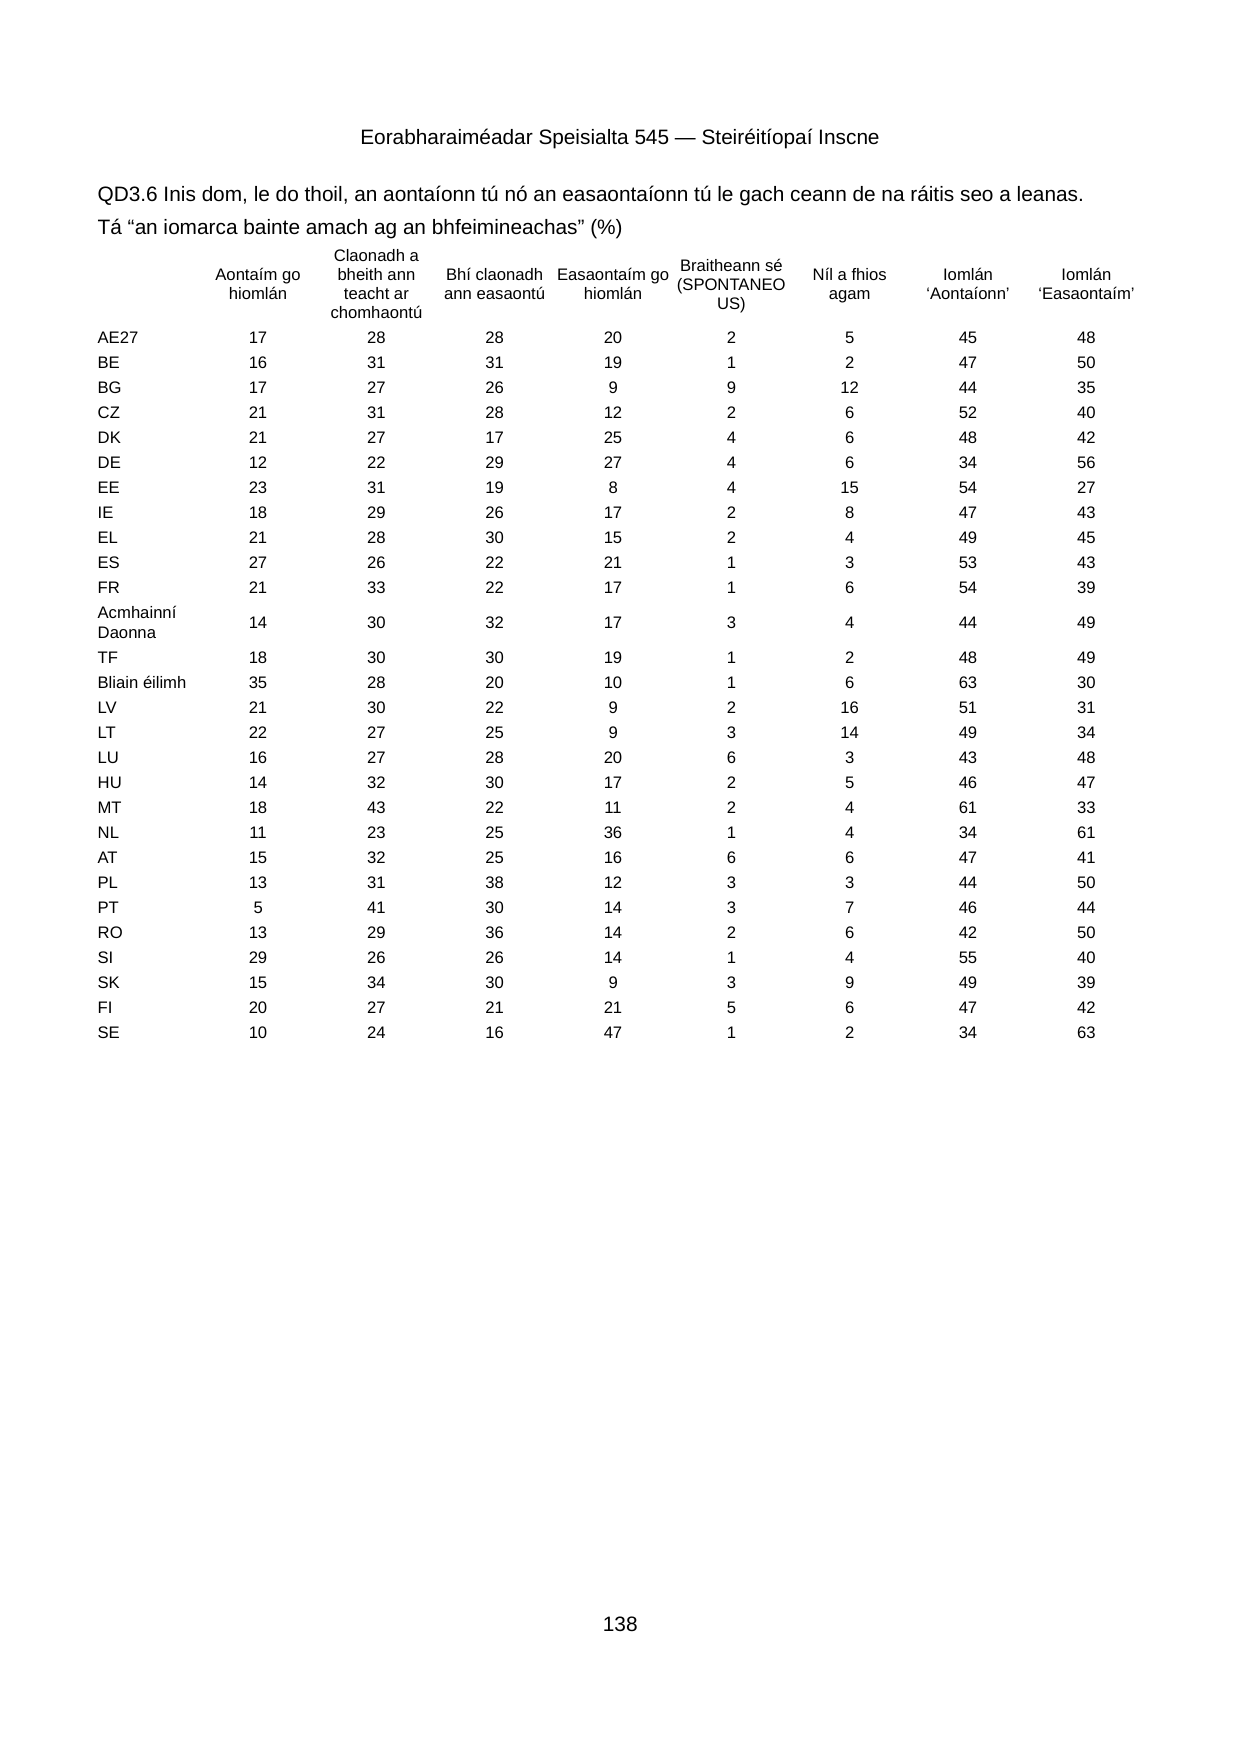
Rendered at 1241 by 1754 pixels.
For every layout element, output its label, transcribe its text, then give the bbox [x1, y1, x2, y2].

table_cell 47 [909, 995, 1027, 1019]
table_cell 49 [909, 970, 1027, 994]
table_cell 17 [554, 600, 672, 644]
table_cell 22 [317, 450, 435, 475]
table_cell EE [95, 475, 199, 500]
table_cell 6 [790, 845, 909, 869]
table_cell 23 [199, 475, 317, 500]
table_cell 41 [1027, 845, 1145, 869]
table_cell 30 [435, 895, 554, 919]
table_cell 9 [554, 695, 672, 719]
table_cell 42 [1027, 995, 1145, 1019]
table_cell 17 [554, 770, 672, 794]
table_cell 28 [317, 670, 435, 694]
table_cell 8 [554, 475, 672, 500]
table_cell 8 [790, 500, 909, 525]
table_cell 20 [554, 325, 672, 350]
table_cell 38 [435, 870, 554, 894]
table_cell 22 [435, 575, 554, 600]
table_cell 63 [1027, 1020, 1145, 1044]
table_cell DE [95, 450, 199, 475]
table_cell 4 [672, 475, 790, 500]
table_cell Iomlán ‘Easaontaím’ [1027, 243, 1145, 325]
table_cell 2 [672, 400, 790, 425]
table_cell 29 [435, 450, 554, 475]
table_cell 3 [672, 870, 790, 894]
table_cell 2 [790, 350, 909, 375]
table_cell 17 [199, 325, 317, 350]
table_cell 2 [790, 645, 909, 669]
table_cell 4 [790, 525, 909, 550]
table_cell 28 [435, 745, 554, 769]
table_cell 6 [790, 400, 909, 425]
table_cell 19 [554, 645, 672, 669]
table_cell 6 [672, 845, 790, 869]
table_cell 34 [909, 1020, 1027, 1044]
table_cell 30 [435, 525, 554, 550]
table_cell DK [95, 425, 199, 450]
table_cell 31 [317, 350, 435, 375]
table_cell 30 [317, 645, 435, 669]
table_cell 49 [1027, 600, 1145, 644]
table_cell 1 [672, 1020, 790, 1044]
table_cell 5 [199, 895, 317, 919]
table_cell 36 [435, 920, 554, 944]
table_cell Easaontaím go hiomlán [554, 243, 672, 325]
table_cell 49 [1027, 645, 1145, 669]
table_cell 32 [317, 770, 435, 794]
table_cell 33 [317, 575, 435, 600]
table_cell 16 [435, 1020, 554, 1044]
table_cell 21 [199, 400, 317, 425]
table_cell 28 [317, 325, 435, 350]
table_cell SE [95, 1020, 199, 1044]
table_cell 32 [435, 600, 554, 644]
table_cell 50 [1027, 350, 1145, 375]
table_cell 44 [909, 600, 1027, 644]
table_cell 27 [317, 745, 435, 769]
table_cell 47 [1027, 770, 1145, 794]
table_cell 9 [672, 375, 790, 400]
table_cell CZ [95, 400, 199, 425]
table_cell 54 [909, 575, 1027, 600]
table_cell 17 [554, 500, 672, 525]
table_cell 30 [317, 695, 435, 719]
table_cell 22 [435, 795, 554, 819]
table_cell 11 [554, 795, 672, 819]
table_cell 30 [435, 770, 554, 794]
table_cell 25 [435, 720, 554, 744]
table_cell 16 [199, 350, 317, 375]
table_cell 25 [435, 820, 554, 844]
table_cell Bliain éilimh [95, 670, 199, 694]
table_cell 1 [672, 945, 790, 969]
table_cell NL [95, 820, 199, 844]
table_cell 3 [790, 550, 909, 575]
table_cell SK [95, 970, 199, 994]
table_cell 28 [435, 325, 554, 350]
table_cell 11 [199, 820, 317, 844]
table_cell 1 [672, 820, 790, 844]
table_cell ES [95, 550, 199, 575]
table_cell 12 [554, 400, 672, 425]
table_cell 16 [199, 745, 317, 769]
table_cell 50 [1027, 920, 1145, 944]
table_cell 26 [435, 375, 554, 400]
table_cell 63 [909, 670, 1027, 694]
table_cell 45 [909, 325, 1027, 350]
table_cell 5 [790, 770, 909, 794]
table_cell 21 [554, 550, 672, 575]
table_cell 29 [317, 500, 435, 525]
table_cell 44 [1027, 895, 1145, 919]
table_cell 29 [199, 945, 317, 969]
table_cell 54 [909, 475, 1027, 500]
table_cell 61 [1027, 820, 1145, 844]
table_cell 3 [672, 895, 790, 919]
table_cell Acmhainní Daonna [95, 600, 199, 644]
table_cell 48 [909, 425, 1027, 450]
table_cell 16 [554, 845, 672, 869]
table_cell 14 [199, 770, 317, 794]
table_cell 40 [1027, 400, 1145, 425]
table_cell TF [95, 645, 199, 669]
table_cell 28 [317, 525, 435, 550]
table_cell 1 [672, 575, 790, 600]
table_cell 21 [435, 995, 554, 1019]
table_cell 46 [909, 895, 1027, 919]
table_cell 32 [317, 845, 435, 869]
table_cell 6 [790, 425, 909, 450]
table_cell 51 [909, 695, 1027, 719]
table_cell 44 [909, 375, 1027, 400]
table_cell BE [95, 350, 199, 375]
table_cell 43 [909, 745, 1027, 769]
table_cell MT [95, 795, 199, 819]
table_cell EL [95, 525, 199, 550]
table_cell 43 [317, 795, 435, 819]
table_cell 31 [435, 350, 554, 375]
table_cell 16 [790, 695, 909, 719]
table_cell IE [95, 500, 199, 525]
table_cell SI [95, 945, 199, 969]
table_cell Claonadh a bheith ann teacht ar chomhaontú [317, 243, 435, 325]
table_cell 36 [554, 820, 672, 844]
table_cell 39 [1027, 575, 1145, 600]
table_cell 4 [790, 945, 909, 969]
table_cell 34 [1027, 720, 1145, 744]
table_cell 13 [199, 870, 317, 894]
table_cell 15 [790, 475, 909, 500]
table_cell 5 [672, 995, 790, 1019]
table_cell 3 [790, 870, 909, 894]
table_cell 18 [199, 795, 317, 819]
table_cell 12 [199, 450, 317, 475]
table_cell 27 [317, 375, 435, 400]
table_cell 13 [199, 920, 317, 944]
table_cell 3 [672, 970, 790, 994]
table_cell 18 [199, 500, 317, 525]
table_cell 31 [317, 870, 435, 894]
table_cell 1 [672, 645, 790, 669]
table_cell 20 [554, 745, 672, 769]
table_cell 23 [317, 820, 435, 844]
table_cell LU [95, 745, 199, 769]
table_cell 2 [672, 525, 790, 550]
table_cell [95, 243, 199, 325]
table_cell 19 [435, 475, 554, 500]
table_cell 21 [199, 575, 317, 600]
table_cell 1 [672, 550, 790, 575]
table_cell 2 [672, 770, 790, 794]
table_cell 26 [435, 500, 554, 525]
table_cell 24 [317, 1020, 435, 1044]
table_cell 6 [790, 450, 909, 475]
table_cell 50 [1027, 870, 1145, 894]
table_cell 22 [435, 695, 554, 719]
table_cell 47 [909, 845, 1027, 869]
table_cell 15 [199, 845, 317, 869]
table_cell 48 [1027, 325, 1145, 350]
table_cell 43 [1027, 550, 1145, 575]
table_cell Níl a fhios agam [790, 243, 909, 325]
table_cell 56 [1027, 450, 1145, 475]
table_cell 28 [435, 400, 554, 425]
table_cell 9 [554, 720, 672, 744]
table_cell 3 [790, 745, 909, 769]
table_cell 4 [790, 820, 909, 844]
table_cell 27 [554, 450, 672, 475]
table_cell 4 [672, 425, 790, 450]
table_cell 17 [554, 575, 672, 600]
table_cell 26 [317, 945, 435, 969]
table_cell 2 [672, 920, 790, 944]
table_cell AE27 [95, 325, 199, 350]
table_cell 26 [317, 550, 435, 575]
table_cell 19 [554, 350, 672, 375]
table_cell 7 [790, 895, 909, 919]
table_cell 31 [1027, 695, 1145, 719]
table_cell 6 [790, 575, 909, 600]
table_cell 1 [672, 670, 790, 694]
table_cell 17 [199, 375, 317, 400]
table_cell 34 [909, 820, 1027, 844]
table_cell 43 [1027, 500, 1145, 525]
table_cell 27 [317, 425, 435, 450]
table_cell 5 [790, 325, 909, 350]
table_cell 14 [790, 720, 909, 744]
table_cell 2 [672, 795, 790, 819]
table_cell HU [95, 770, 199, 794]
table_cell 4 [790, 795, 909, 819]
table_cell 22 [435, 550, 554, 575]
table_cell 22 [199, 720, 317, 744]
table_cell 48 [909, 645, 1027, 669]
table_cell 6 [790, 670, 909, 694]
table_cell 3 [672, 600, 790, 644]
table_cell 31 [317, 400, 435, 425]
table_cell 41 [317, 895, 435, 919]
table_cell 12 [790, 375, 909, 400]
table_cell 15 [199, 970, 317, 994]
table_cell 6 [672, 745, 790, 769]
table_cell LV [95, 695, 199, 719]
table_cell 9 [554, 970, 672, 994]
table_cell 30 [317, 600, 435, 644]
table_cell 4 [672, 450, 790, 475]
table_cell PT [95, 895, 199, 919]
table_header QD3.6 Inis dom, le do thoil, an aontaíonn tú nó an easaontaíonn tú le gach ceann de na ráitis seo a leanas. [95, 178, 1145, 210]
table_cell 47 [554, 1020, 672, 1044]
table_cell 17 [435, 425, 554, 450]
table_cell 29 [317, 920, 435, 944]
table_cell 27 [317, 995, 435, 1019]
table_cell 47 [909, 350, 1027, 375]
table_cell 21 [199, 425, 317, 450]
table_cell 2 [672, 695, 790, 719]
table_cell 34 [909, 450, 1027, 475]
table_cell 14 [554, 945, 672, 969]
table_cell 47 [909, 500, 1027, 525]
table_cell PL [95, 870, 199, 894]
table_cell 49 [909, 720, 1027, 744]
table_cell 4 [790, 600, 909, 644]
table_cell FI [95, 995, 199, 1019]
table_cell 21 [554, 995, 672, 1019]
table_cell 21 [199, 695, 317, 719]
table_cell 9 [554, 375, 672, 400]
table_cell 14 [554, 895, 672, 919]
table_cell 3 [672, 720, 790, 744]
table_cell 35 [199, 670, 317, 694]
table_cell 44 [909, 870, 1027, 894]
table_cell 20 [435, 670, 554, 694]
table_cell 2 [672, 500, 790, 525]
table_cell 12 [554, 870, 672, 894]
table_cell 35 [1027, 375, 1145, 400]
table_cell 27 [1027, 475, 1145, 500]
table_cell LT [95, 720, 199, 744]
table_cell 45 [1027, 525, 1145, 550]
table_cell 2 [672, 325, 790, 350]
table_cell 53 [909, 550, 1027, 575]
table_cell 21 [199, 525, 317, 550]
table_cell Bhí claonadh ann easaontú [435, 243, 554, 325]
table_cell 40 [1027, 945, 1145, 969]
table_cell 27 [199, 550, 317, 575]
table_cell 14 [554, 920, 672, 944]
table_cell 31 [317, 475, 435, 500]
table_cell Tá “an iomarca bainte amach ag an bhfeimineachas” (%) [95, 210, 1145, 243]
table_cell 34 [317, 970, 435, 994]
table_cell 30 [1027, 670, 1145, 694]
table_cell 20 [199, 995, 317, 1019]
table_cell Braitheann sé (SPONTANEOUS) [672, 243, 790, 325]
table_cell 33 [1027, 795, 1145, 819]
table_cell 27 [317, 720, 435, 744]
table_cell 48 [1027, 745, 1145, 769]
table_cell 55 [909, 945, 1027, 969]
table_cell 52 [909, 400, 1027, 425]
table_cell 49 [909, 525, 1027, 550]
table_cell 14 [199, 600, 317, 644]
table_cell 42 [909, 920, 1027, 944]
table_cell 6 [790, 920, 909, 944]
table_cell 46 [909, 770, 1027, 794]
table_cell 9 [790, 970, 909, 994]
table_cell 30 [435, 645, 554, 669]
table_cell Aontaím go hiomlán [199, 243, 317, 325]
table_cell 30 [435, 970, 554, 994]
table_cell 1 [672, 350, 790, 375]
table_cell 61 [909, 795, 1027, 819]
table_cell AT [95, 845, 199, 869]
table_cell 25 [435, 845, 554, 869]
table_cell 39 [1027, 970, 1145, 994]
table_cell 42 [1027, 425, 1145, 450]
table_cell 2 [790, 1020, 909, 1044]
table_cell RO [95, 920, 199, 944]
table_cell FR [95, 575, 199, 600]
table_cell 25 [554, 425, 672, 450]
table_cell BG [95, 375, 199, 400]
table_cell 15 [554, 525, 672, 550]
table_cell 6 [790, 995, 909, 1019]
table_cell Iomlán ‘Aontaíonn’ [909, 243, 1027, 325]
table_cell 10 [199, 1020, 317, 1044]
table_cell 10 [554, 670, 672, 694]
table_cell 18 [199, 645, 317, 669]
table_cell 26 [435, 945, 554, 969]
